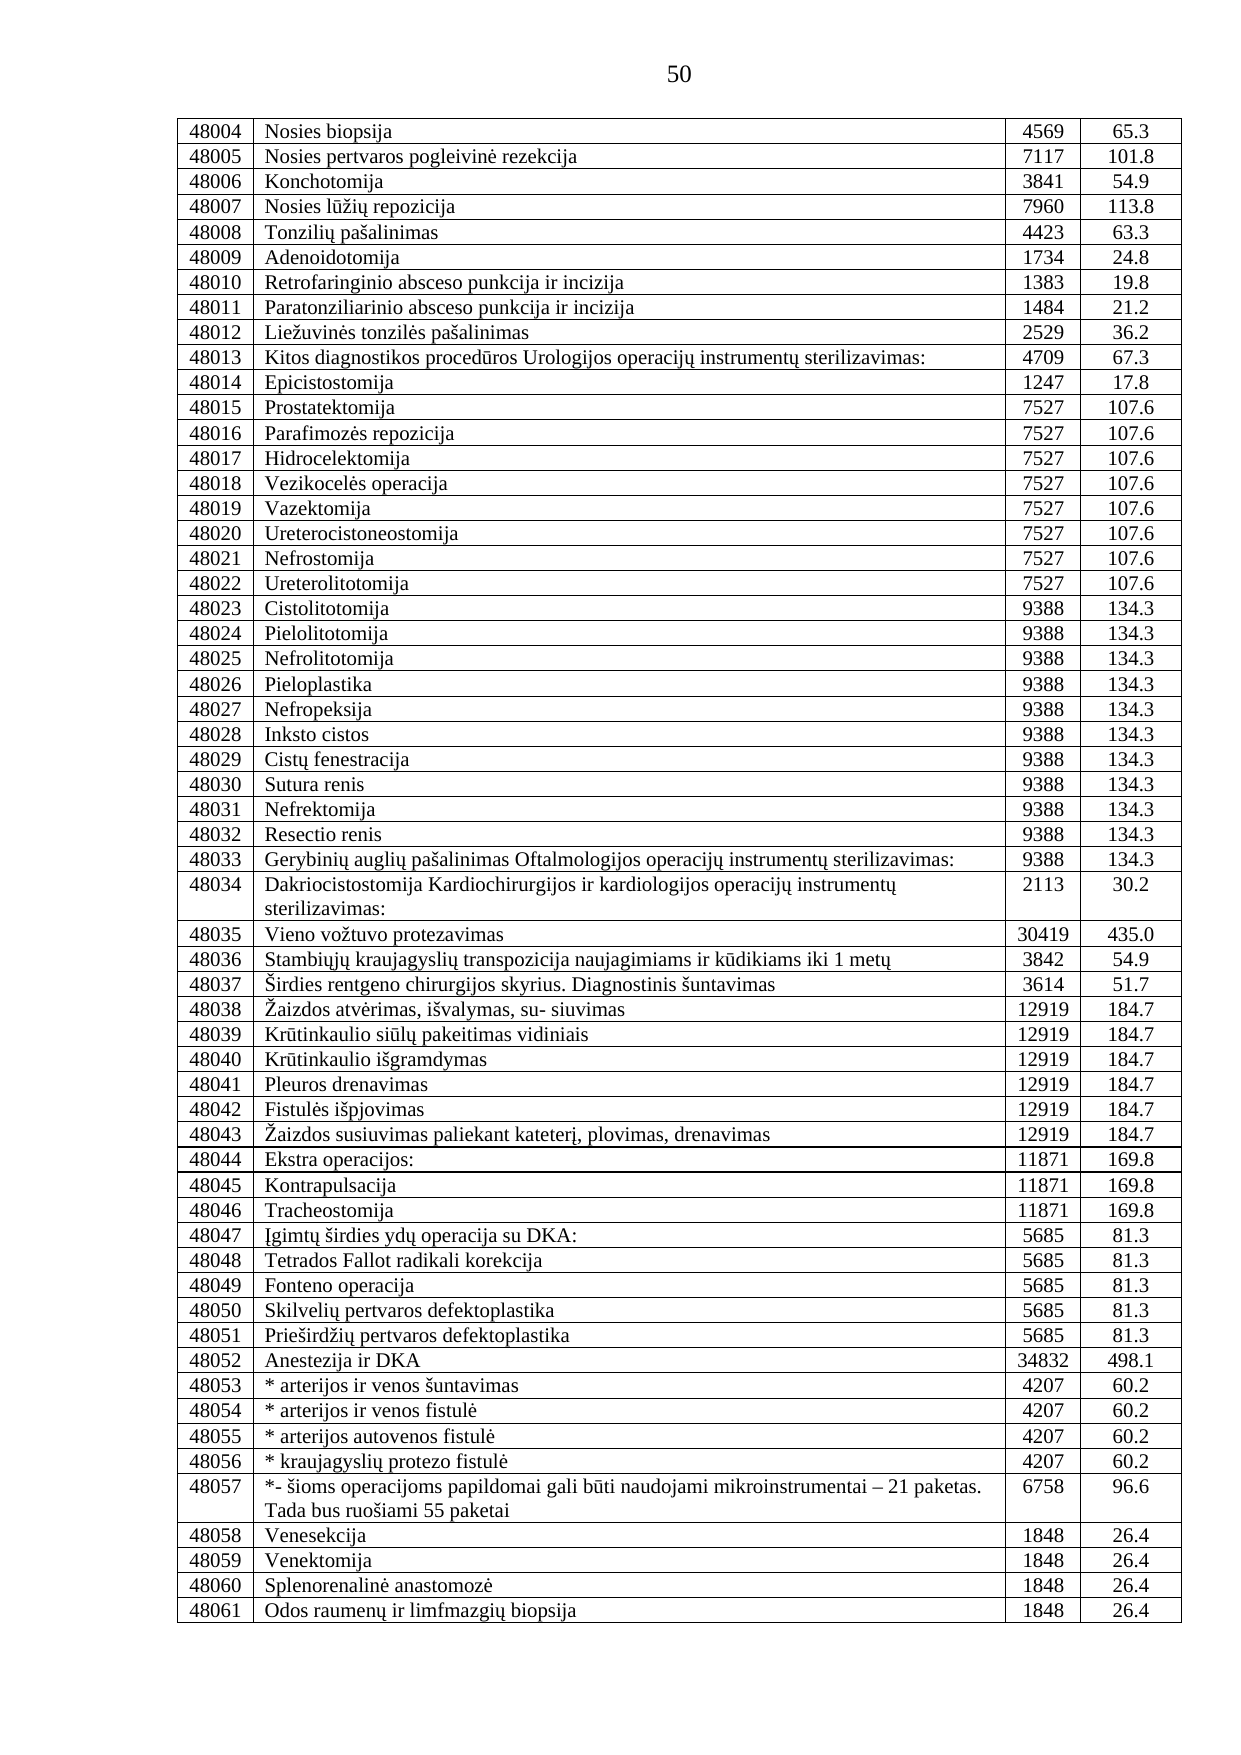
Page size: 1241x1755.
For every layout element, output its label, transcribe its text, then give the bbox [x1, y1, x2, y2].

table_cell Retrofaringinio absceso punkcija ir incizija [254, 270, 1005, 294]
table_cell 48005 [178, 144, 253, 168]
table_cell 81.3 [1081, 1323, 1181, 1347]
table_cell Splenorenalinė anastomozė [254, 1573, 1005, 1597]
table_cell * kraujagyslių protezo fistulė [254, 1449, 1005, 1473]
table_cell 5685 [1006, 1298, 1080, 1322]
table_cell 134.3 [1081, 646, 1181, 670]
table_cell Cistolitotomija [254, 596, 1005, 620]
table_cell Skilvelių pertvaros defektoplastika [254, 1298, 1005, 1322]
table_cell 2529 [1006, 320, 1080, 344]
table_cell Nefrektomija [254, 797, 1005, 821]
table_cell 60.2 [1081, 1449, 1181, 1473]
table_cell 48028 [178, 722, 253, 746]
table_cell 107.6 [1081, 496, 1181, 520]
table_cell 51.7 [1081, 972, 1181, 996]
table_cell Nosies lūžių repozicija [254, 195, 1005, 218]
table_cell Kontrapulsacija [254, 1173, 1005, 1197]
table_cell 1247 [1006, 370, 1080, 394]
table_cell 81.3 [1081, 1223, 1181, 1247]
table_cell 48029 [178, 747, 253, 771]
table_cell 113.8 [1081, 195, 1181, 218]
table_cell 11871 [1006, 1198, 1080, 1222]
table_cell 48004 [178, 119, 253, 143]
table_cell 134.3 [1081, 722, 1181, 746]
table_cell * arterijos ir venos šuntavimas [254, 1373, 1005, 1397]
table_cell Resectio renis [254, 822, 1005, 846]
table_cell 1734 [1006, 245, 1080, 269]
table_cell 48012 [178, 320, 253, 344]
table_cell 21.2 [1081, 295, 1181, 319]
table_cell Adenoidotomija [254, 245, 1005, 269]
table_cell 7960 [1006, 195, 1080, 218]
table_cell Fonteno operacija [254, 1273, 1005, 1297]
table_cell 81.3 [1081, 1273, 1181, 1297]
table_cell 48026 [178, 671, 253, 696]
table_cell 7527 [1006, 521, 1080, 545]
table_cell 9388 [1006, 747, 1080, 771]
table_cell Vazektomija [254, 496, 1005, 520]
table_cell 63.3 [1081, 220, 1181, 244]
table_cell Pleuros drenavimas [254, 1072, 1005, 1096]
table_cell 1848 [1006, 1598, 1080, 1622]
table_cell Sutura renis [254, 772, 1005, 796]
table_cell * arterijos ir venos fistulė [254, 1399, 1005, 1422]
table_cell Prieširdžių pertvaros defektoplastika [254, 1323, 1005, 1347]
table_cell 48051 [178, 1323, 253, 1347]
table_cell Ureterolitotomija [254, 571, 1005, 595]
table_cell 435.0 [1081, 921, 1181, 946]
table_cell Ureterocistoneostomija [254, 521, 1005, 545]
table_cell 48050 [178, 1298, 253, 1322]
table_cell 26.4 [1081, 1548, 1181, 1572]
table_cell 48059 [178, 1548, 253, 1572]
table_cell 48036 [178, 947, 253, 971]
table_cell 67.3 [1081, 345, 1181, 369]
table_cell 48061 [178, 1598, 253, 1622]
table_cell 81.3 [1081, 1248, 1181, 1272]
table_cell 19.8 [1081, 270, 1181, 294]
table_cell 48044 [178, 1148, 253, 1171]
table_cell Epicistostomija [254, 370, 1005, 394]
table_cell 3614 [1006, 972, 1080, 996]
table_cell 34832 [1006, 1348, 1080, 1372]
table_cell Liežuvinės tonzilės pašalinimas [254, 320, 1005, 344]
table_cell 30.2 [1081, 872, 1181, 920]
table_cell Tracheostomija [254, 1198, 1005, 1222]
table_cell 26.4 [1081, 1598, 1181, 1622]
table_cell 48038 [178, 997, 253, 1021]
table_cell 48053 [178, 1373, 253, 1397]
table_cell Venesekcija [254, 1523, 1005, 1547]
table_cell 48042 [178, 1097, 253, 1121]
table_cell 12919 [1006, 997, 1080, 1021]
table_cell 48020 [178, 521, 253, 545]
table_cell Tetrados Fallot radikali korekcija [254, 1248, 1005, 1272]
table_cell Nosies biopsija [254, 119, 1005, 143]
table_cell 1848 [1006, 1573, 1080, 1597]
table_cell Fistulės išpjovimas [254, 1097, 1005, 1121]
table_cell 60.2 [1081, 1373, 1181, 1397]
table_cell 107.6 [1081, 395, 1181, 419]
table_cell 48031 [178, 797, 253, 821]
table_cell 48008 [178, 220, 253, 244]
table_cell Įgimtų širdies ydų operacija su DKA: [254, 1223, 1005, 1247]
table_cell 48016 [178, 420, 253, 444]
table_cell 2113 [1006, 872, 1080, 920]
table_cell 48045 [178, 1173, 253, 1197]
table_cell 48010 [178, 270, 253, 294]
table_cell Paratonziliarinio absceso punkcija ir incizija [254, 295, 1005, 319]
table_cell 60.2 [1081, 1399, 1181, 1422]
table_cell 5685 [1006, 1248, 1080, 1272]
table_cell 26.4 [1081, 1523, 1181, 1547]
table_cell 169.8 [1081, 1198, 1181, 1222]
table_cell 48052 [178, 1348, 253, 1372]
table_cell 107.6 [1081, 420, 1181, 444]
table_cell 7527 [1006, 420, 1080, 444]
table_cell 48027 [178, 697, 253, 721]
table_cell Širdies rentgeno chirurgijos skyrius. Diagnostinis šuntavimas [254, 972, 1005, 996]
table_cell 4569 [1006, 119, 1080, 143]
table_cell 7527 [1006, 471, 1080, 495]
table_cell 48033 [178, 847, 253, 871]
table_cell Gerybinių auglių pašalinimas Oftalmologijos operacijų instrumentų sterilizavimas: [254, 847, 1005, 871]
table_cell 7527 [1006, 496, 1080, 520]
table_cell 54.9 [1081, 169, 1181, 193]
table_cell 9388 [1006, 722, 1080, 746]
table_cell 11871 [1006, 1148, 1080, 1171]
table_cell Žaizdos atvėrimas, išvalymas, su- siuvimas [254, 997, 1005, 1021]
table_cell 5685 [1006, 1323, 1080, 1347]
table_cell 184.7 [1081, 1072, 1181, 1096]
table_cell * arterijos autovenos fistulė [254, 1424, 1005, 1448]
table_cell 4423 [1006, 220, 1080, 244]
table_cell 48058 [178, 1523, 253, 1547]
table_cell 65.3 [1081, 119, 1181, 143]
table_cell 48017 [178, 446, 253, 469]
table_cell 48030 [178, 772, 253, 796]
table_cell Parafimozės repozicija [254, 420, 1005, 444]
table_cell 107.6 [1081, 546, 1181, 570]
table_cell 107.6 [1081, 471, 1181, 495]
table_cell 24.8 [1081, 245, 1181, 269]
table_cell 9388 [1006, 772, 1080, 796]
table_cell 48024 [178, 621, 253, 645]
table_cell Inksto cistos [254, 722, 1005, 746]
table_cell 7527 [1006, 546, 1080, 570]
table_cell 134.3 [1081, 797, 1181, 821]
table_cell 184.7 [1081, 1122, 1181, 1146]
table_cell 134.3 [1081, 822, 1181, 846]
table_cell 184.7 [1081, 997, 1181, 1021]
table_cell 4207 [1006, 1449, 1080, 1473]
table_cell 9388 [1006, 596, 1080, 620]
table_cell 11871 [1006, 1173, 1080, 1197]
table_cell 48054 [178, 1399, 253, 1422]
table_cell 134.3 [1081, 697, 1181, 721]
table_cell 498.1 [1081, 1348, 1181, 1372]
table_cell 30419 [1006, 921, 1080, 946]
table_cell 48037 [178, 972, 253, 996]
table_cell 9388 [1006, 697, 1080, 721]
table_cell 1848 [1006, 1548, 1080, 1572]
table_cell 3842 [1006, 947, 1080, 971]
table_cell 81.3 [1081, 1298, 1181, 1322]
table_cell Vieno vožtuvo protezavimas [254, 921, 1005, 946]
table_cell 184.7 [1081, 1097, 1181, 1121]
table_cell Kitos diagnostikos procedūros Urologijos operacijų instrumentų sterilizavimas: [254, 345, 1005, 369]
table_cell 48039 [178, 1022, 253, 1046]
table_cell Venektomija [254, 1548, 1005, 1572]
table_cell 169.8 [1081, 1173, 1181, 1197]
table_cell Nosies pertvaros pogleivinė rezekcija [254, 144, 1005, 168]
table_cell 184.7 [1081, 1022, 1181, 1046]
table_cell 48035 [178, 921, 253, 946]
table_cell 7527 [1006, 446, 1080, 469]
table_cell Pieloplastika [254, 671, 1005, 696]
table_cell 48057 [178, 1474, 253, 1522]
table_cell 60.2 [1081, 1424, 1181, 1448]
table_cell 48014 [178, 370, 253, 394]
table_cell 48046 [178, 1198, 253, 1222]
table_cell 184.7 [1081, 1047, 1181, 1071]
table_cell 107.6 [1081, 571, 1181, 595]
table_cell 12919 [1006, 1072, 1080, 1096]
table_cell 36.2 [1081, 320, 1181, 344]
table_cell 48022 [178, 571, 253, 595]
table_cell 12919 [1006, 1097, 1080, 1121]
table_cell 48015 [178, 395, 253, 419]
table_cell 4207 [1006, 1424, 1080, 1448]
table_cell 1484 [1006, 295, 1080, 319]
table_cell 48060 [178, 1573, 253, 1597]
table_cell Pielolitotomija [254, 621, 1005, 645]
table_cell Vezikocelės operacija [254, 471, 1005, 495]
table_cell 26.4 [1081, 1573, 1181, 1597]
table_cell 134.3 [1081, 621, 1181, 645]
table_cell 48034 [178, 872, 253, 920]
table_cell 134.3 [1081, 671, 1181, 696]
table_cell 48043 [178, 1122, 253, 1146]
table_cell 101.8 [1081, 144, 1181, 168]
table_cell 48011 [178, 295, 253, 319]
table_cell 9388 [1006, 646, 1080, 670]
table_cell 48019 [178, 496, 253, 520]
table_cell 169.8 [1081, 1148, 1181, 1171]
table_cell 48013 [178, 345, 253, 369]
table_cell Hidrocelektomija [254, 446, 1005, 469]
table_cell Konchotomija [254, 169, 1005, 193]
table_cell 48021 [178, 546, 253, 570]
table_cell Krūtinkaulio siūlų pakeitimas vidiniais [254, 1022, 1005, 1046]
table_cell Krūtinkaulio išgramdymas [254, 1047, 1005, 1071]
table_cell 134.3 [1081, 747, 1181, 771]
table_cell 4207 [1006, 1373, 1080, 1397]
table_cell Dakriocistostomija Kardiochirurgijos ir kardiologijos operacijų instrumentų sterilizavimas: [254, 872, 1005, 920]
table_cell 1848 [1006, 1523, 1080, 1547]
table_cell 48055 [178, 1424, 253, 1448]
table_cell Stambiųjų kraujagyslių transpozicija naujagimiams ir kūdikiams iki 1 metų [254, 947, 1005, 971]
table_cell 48047 [178, 1223, 253, 1247]
table_cell 7527 [1006, 571, 1080, 595]
table_cell 107.6 [1081, 446, 1181, 469]
table_cell 48025 [178, 646, 253, 670]
table_cell 17.8 [1081, 370, 1181, 394]
table_cell 5685 [1006, 1273, 1080, 1297]
table_cell 107.6 [1081, 521, 1181, 545]
table_cell Tonzilių pašalinimas [254, 220, 1005, 244]
table_cell 134.3 [1081, 596, 1181, 620]
table_cell 48040 [178, 1047, 253, 1071]
table_cell 134.3 [1081, 772, 1181, 796]
table_cell 1383 [1006, 270, 1080, 294]
table_cell 4207 [1006, 1399, 1080, 1422]
table_cell 48056 [178, 1449, 253, 1473]
table_cell Žaizdos susiuvimas paliekant kateterį, plovimas, drenavimas [254, 1122, 1005, 1146]
table_cell 9388 [1006, 671, 1080, 696]
table_cell 48018 [178, 471, 253, 495]
table_cell 48006 [178, 169, 253, 193]
table_cell Nefrolitotomija [254, 646, 1005, 670]
table_cell 48049 [178, 1273, 253, 1297]
table_cell 4709 [1006, 345, 1080, 369]
table_cell 134.3 [1081, 847, 1181, 871]
table_cell 12919 [1006, 1122, 1080, 1146]
table_cell 48009 [178, 245, 253, 269]
table_cell 48048 [178, 1248, 253, 1272]
table_cell 12919 [1006, 1022, 1080, 1046]
table_cell Nefropeksija [254, 697, 1005, 721]
table_cell 9388 [1006, 797, 1080, 821]
table_cell Prostatektomija [254, 395, 1005, 419]
table_cell 54.9 [1081, 947, 1181, 971]
table_cell 9388 [1006, 847, 1080, 871]
table_cell 7117 [1006, 144, 1080, 168]
table_cell 48023 [178, 596, 253, 620]
table_cell 6758 [1006, 1474, 1080, 1522]
table_cell 5685 [1006, 1223, 1080, 1247]
table_cell Nefrostomija [254, 546, 1005, 570]
table_cell 3841 [1006, 169, 1080, 193]
table_cell 7527 [1006, 395, 1080, 419]
table_cell 96.6 [1081, 1474, 1181, 1522]
table_cell 9388 [1006, 621, 1080, 645]
table_cell Odos raumenų ir limfmazgių biopsija [254, 1598, 1005, 1622]
table_cell 48032 [178, 822, 253, 846]
table_cell Anestezija ir DKA [254, 1348, 1005, 1372]
table_cell *- šioms operacijoms papildomai gali būti naudojami mikroinstrumentai – 21 paketas. Tada bus ruošiami 55 paketai [254, 1474, 1005, 1522]
table_cell Ekstra operacijos: [254, 1148, 1005, 1171]
table_cell Cistų fenestracija [254, 747, 1005, 771]
table_cell 48007 [178, 195, 253, 218]
table_cell 48041 [178, 1072, 253, 1096]
table_cell 12919 [1006, 1047, 1080, 1071]
table_cell 9388 [1006, 822, 1080, 846]
